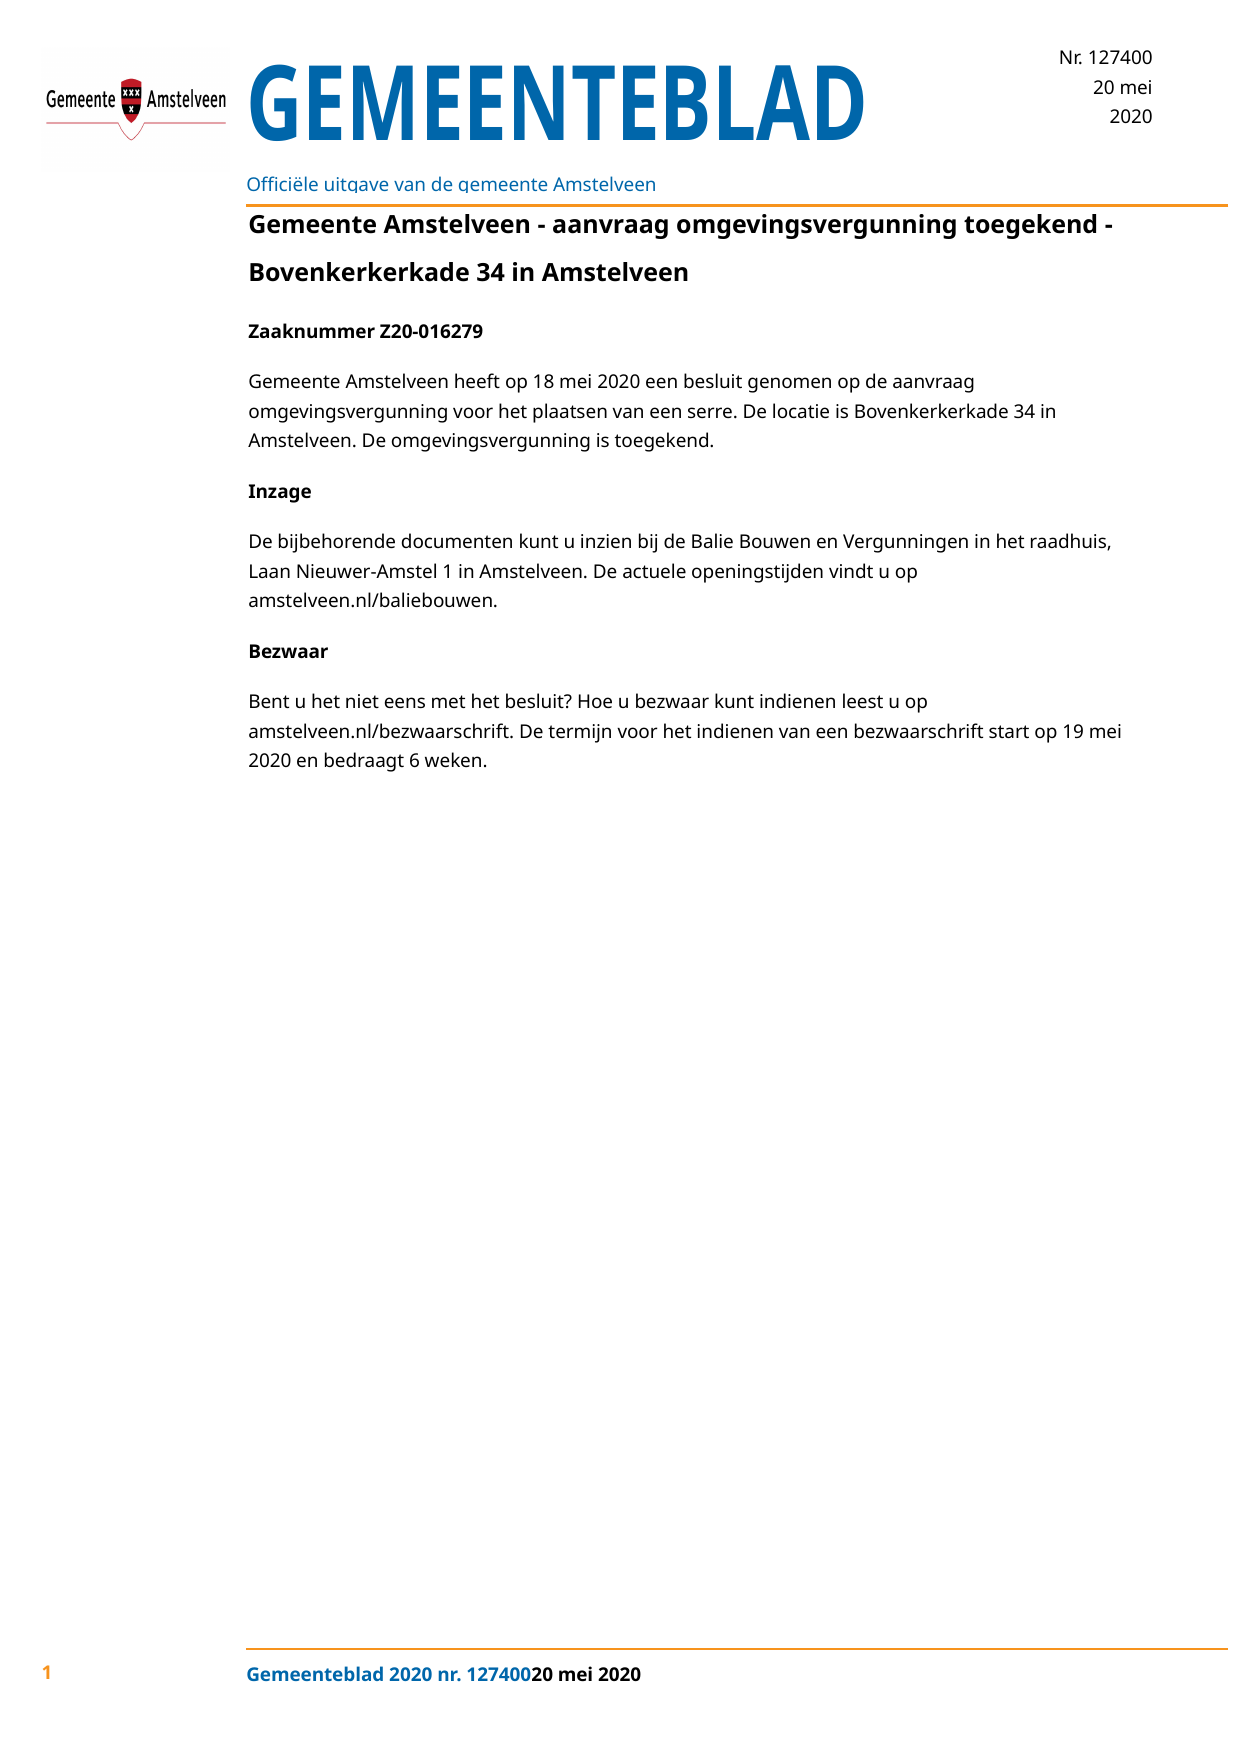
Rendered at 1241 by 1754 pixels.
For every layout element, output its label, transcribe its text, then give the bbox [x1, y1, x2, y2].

text De bijbehorende documenten kunt u inzien bij de Balie Bouwen en Vergunningen in het raadhuis, Laan Nieuwer-Amstel 1 in Amstelveen. De actuele openingstijden vindt u op amstelveen.nl/baliebouwen. [248, 528, 1152, 613]
text Bezwaar [248, 638, 1152, 664]
text Bent u het niet eens met het besluit? Hoe u bezwaar kunt indienen leest u op amstelveen.nl/bezwaarschrift. De termijn voor het indienen van een bezwaarschrift start op 19 mei 2020 en bedraagt 6 weken. [248, 688, 1152, 773]
text Gemeente Amstelveen - aanvraag omgevingsvergunning toegekend - Bovenkerkerkade 34 in Amstelveen [248, 207, 1152, 288]
text Inzage [248, 478, 1152, 504]
picture [41, 47, 231, 172]
text Gemeente Amstelveen heeft op 18 mei 2020 een besluit genomen op de aanvraag omgevingsvergunning voor het plaatsen van een serre. De locatie is Bovenkerkerkade 34 in Amstelveen. De omgevingsvergunning is toegekend. [248, 368, 1152, 453]
text Zaaknummer Z20-016279 [248, 318, 1152, 344]
